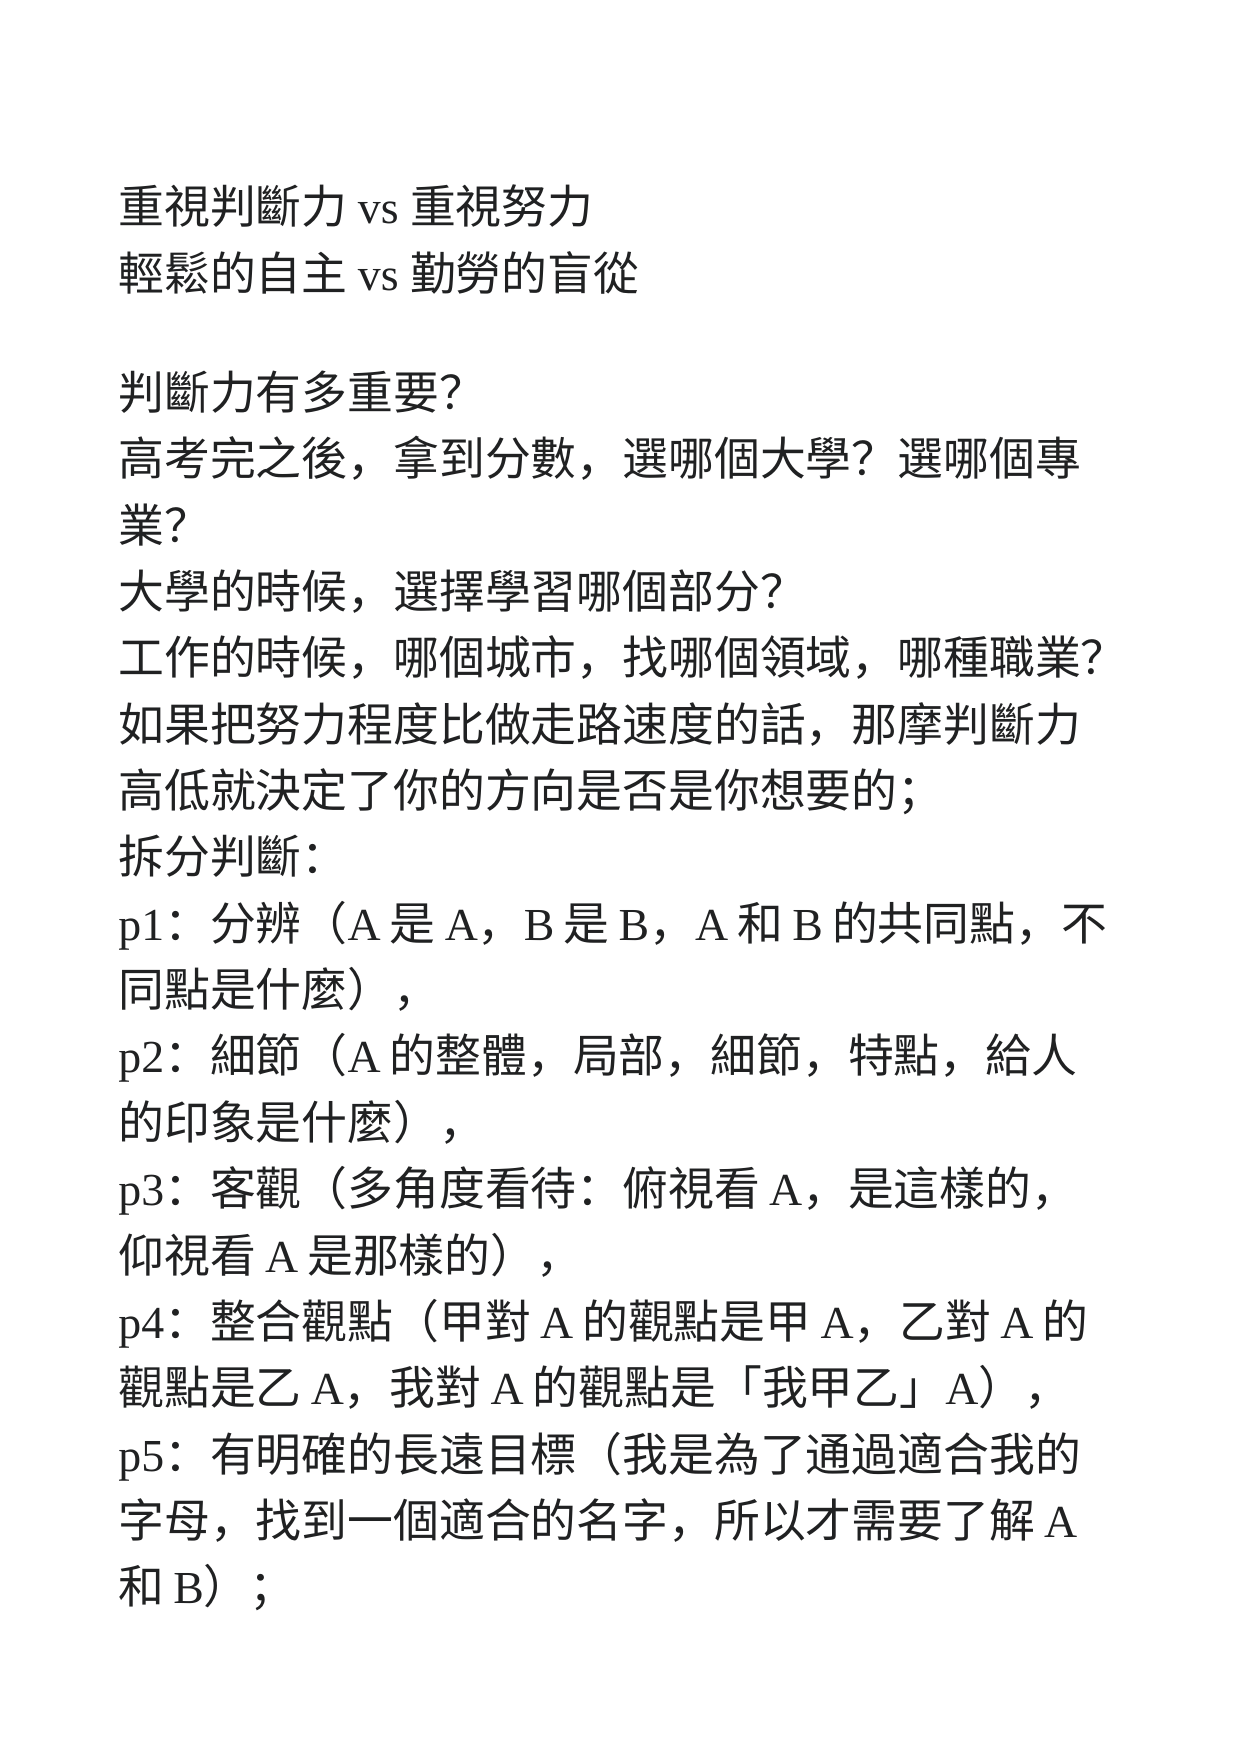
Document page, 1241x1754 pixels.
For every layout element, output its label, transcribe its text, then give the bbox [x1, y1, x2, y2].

text p3：客觀（多角度看待：俯視看A，是這樣的，仰視看A是那樣的）， [118, 1152, 1122, 1285]
text p1：分辨（A是A，B是B，A和B的共同點，不同點是什麼）， [118, 887, 1122, 1020]
text p5：有明確的長遠目標（我是為了通過適合我的字母，找到一個適合的名字，所以才需要了解A和B）； [118, 1418, 1122, 1617]
text p4：整合觀點（甲對A的觀點是甲A，乙對A的觀點是乙A，我對A的觀點是「我甲乙」A）， [118, 1285, 1122, 1418]
text 重視判斷力 vs 重視努力 [118, 171, 1122, 237]
text 判斷力有多重要？ [118, 356, 1122, 423]
text 工作的時候，哪個城市，找哪個領域，哪種職業？ [118, 622, 1122, 688]
text 如果把努力程度比做走路速度的話，那摩判斷力高低就決定了你的方向是否是你想要的； [118, 688, 1122, 821]
text 大學的時候，選擇學習哪個部分？ [118, 555, 1122, 622]
text 高考完之後，拿到分數，選哪個大學？選哪個專業？ [118, 423, 1122, 555]
text p2：細節（A的整體，局部，細節，特點，給人的印象是什麼）， [118, 1020, 1122, 1152]
text 輕鬆的自主 vs 勤勞的盲從 [118, 237, 1122, 303]
text 拆分判斷： [118, 821, 1122, 887]
